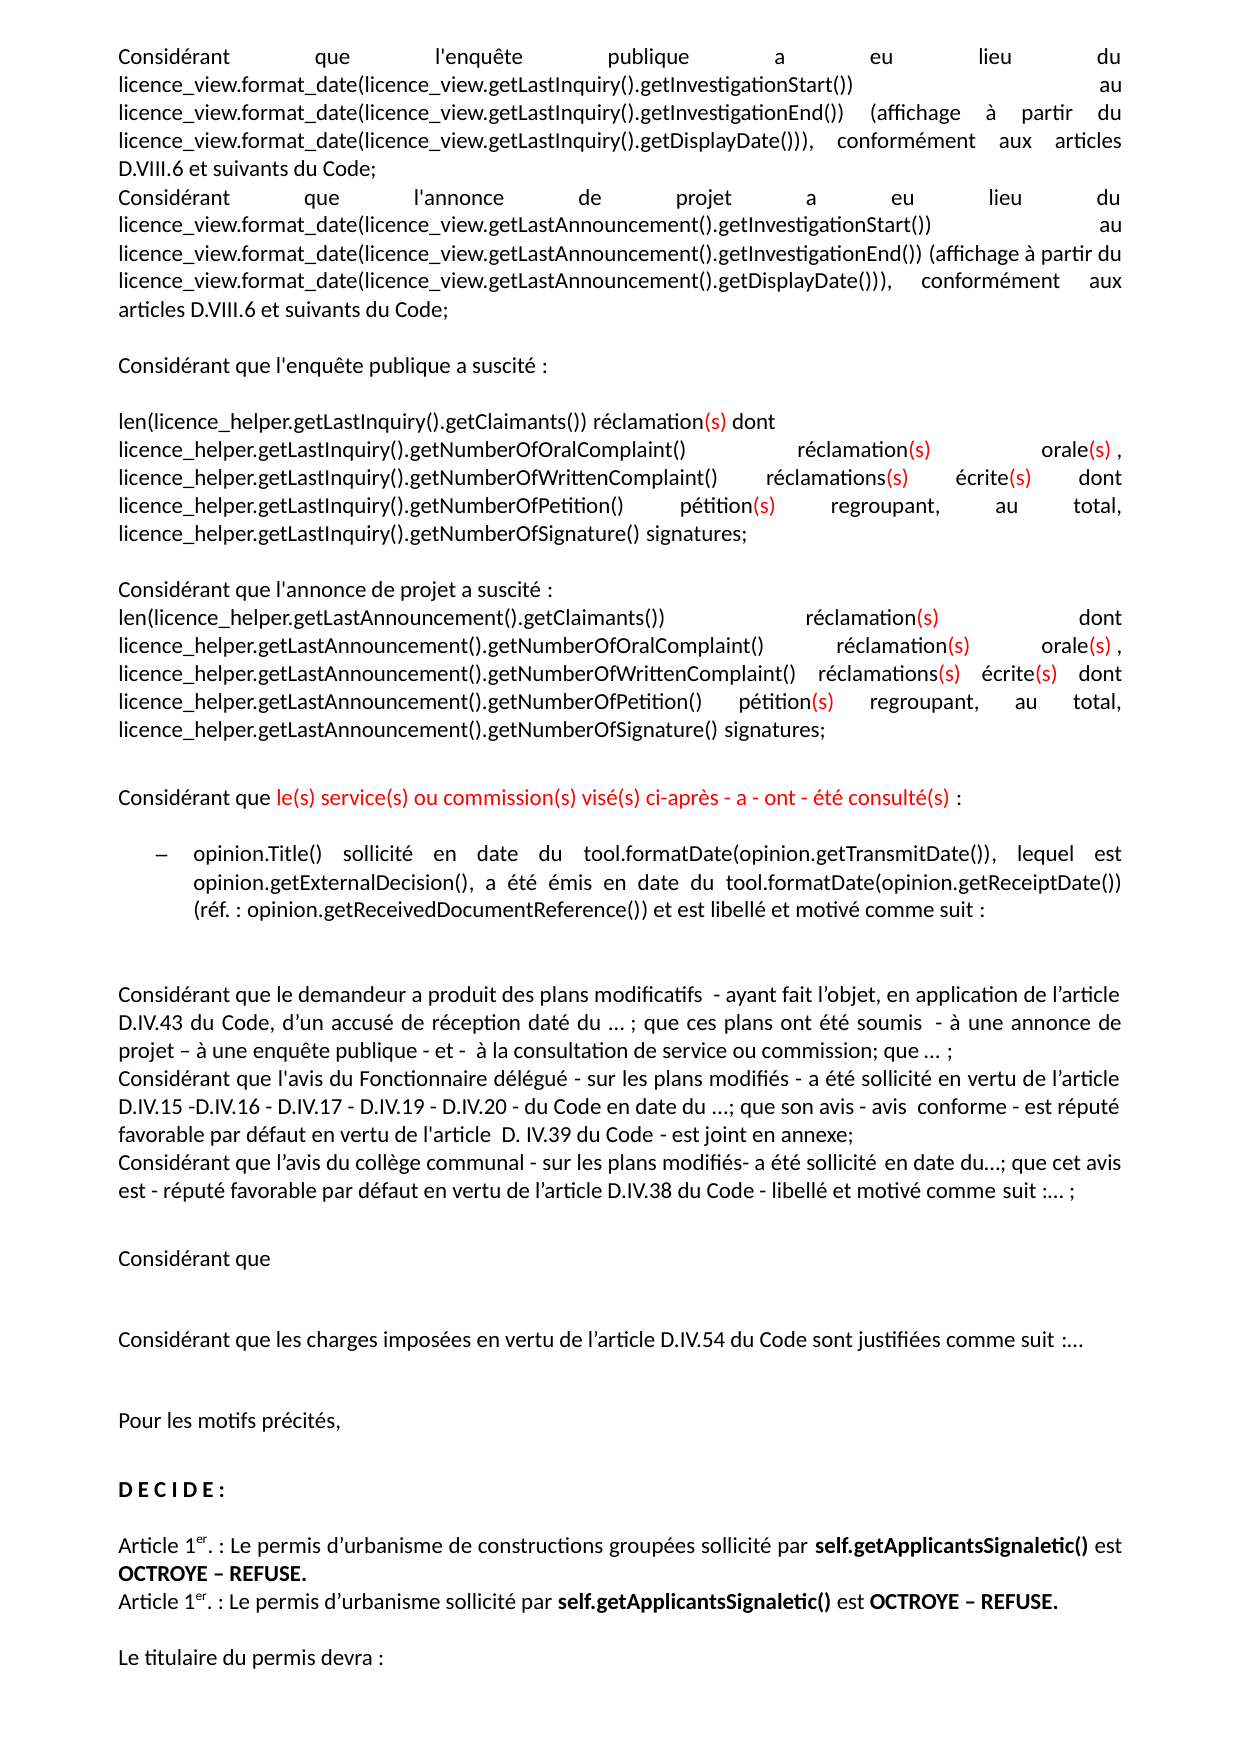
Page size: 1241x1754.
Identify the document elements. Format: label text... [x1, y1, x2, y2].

text licence_helper.getLastInquiry().getNumberOfOralComplaint() réclamation(s) orale(s) , licence_helper.getLastInquiry().getNumberOfWrittenComplaint() réclamations(s) écrite(s) dont licence_helper.getLastInquiry().getNumberOfPetition() pétition(s) regroupant, au total, licence_helper.getLastInquiry().getNumberOfSignature() signatures; [118, 435, 1122, 547]
text Considérant que l'avis du Fonctionnaire délégué - sur les plans modifiés - a été sollicité en vertu de l’article D.IV.15 -D.IV.16 - D.IV.17 - D.IV.19 - D.IV.20 - du Code en date du ...; que son avis - avis conforme - est réputé favorable par défaut en vertu de l'article D. IV.39 du Code - est joint en annexe; [118, 1064, 1122, 1148]
text Article 1er. : Le permis d’urbanisme de constructions groupées sollicité par self.getApplicantsSignaletic() est OCTROYE – REFUSE. [118, 1531, 1122, 1587]
text Considérant que l'annonce de projet a suscité : [118, 575, 1122, 603]
text Considérant que l'annonce de projet a eu lieu du licence_view.format_date(licence_view.getLastAnnouncement().getInvestigationStart()) au licence_view.format_date(licence_view.getLastAnnouncement().getInvestigationEnd()) (affichage à partir du licence_view.format_date(licence_view.getLastAnnouncement().getDisplayDate())), conformément aux articles D.VIII.6 et suivants du Code; [118, 183, 1122, 323]
text Considérant que l’avis du collège communal - sur les plans modifiés- a été sollicité en date du…; que cet avis est - réputé favorable par défaut en vertu de l’article D.IV.38 du Code - libellé et motivé comme suit :… ; [118, 1148, 1122, 1204]
text Article 1er. : Le permis d’urbanisme sollicité par self.getApplicantsSignaletic() est OCTROYE – REFUSE. [118, 1587, 1122, 1615]
text Considérant que le(s) service(s) ou commission(s) visé(s) ci-après - a - ont - été consulté(s) : [118, 783, 1122, 812]
text Considérant que les charges imposées en vertu de l’article D.IV.54 du Code sont justifiées comme suit :… [118, 1325, 1122, 1353]
text len(licence_helper.getLastInquiry().getClaimants()) réclamation(s) dont [118, 407, 1122, 435]
text Considérant que l'enquête publique a eu lieu du licence_view.format_date(licence_view.getLastInquiry().getInvestigationStart()) au licence_view.format_date(licence_view.getLastInquiry().getInvestigationEnd()) (affichage à partir du licence_view.format_date(licence_view.getLastInquiry().getDisplayDate())), conformément aux articles D.VIII.6 et suivants du Code; [118, 42, 1122, 183]
text Le titulaire du permis devra : [118, 1643, 1122, 1671]
text len(licence_helper.getLastAnnouncement().getClaimants()) réclamation(s) dont licence_helper.getLastAnnouncement().getNumberOfOralComplaint() réclamation(s) orale(s) , licence_helper.getLastAnnouncement().getNumberOfWrittenComplaint() réclamations(s) écrite(s) dont licence_helper.getLastAnnouncement().getNumberOfPetition() pétition(s) regroupant, au total, licence_helper.getLastAnnouncement().getNumberOfSignature() signatures; [118, 603, 1122, 743]
text Considérant que [118, 1244, 1122, 1272]
text Pour les motifs précités, [118, 1406, 1122, 1434]
text Considérant que le demandeur a produit des plans modificatifs - ayant fait l’objet, en application de l’article D.IV.43 du Code, d’un accusé de réception daté du … ; que ces plans ont été soumis - à une annonce de projet – à une enquête publique - et - à la consultation de service ou commission; que … ; [118, 980, 1122, 1064]
text Considérant que l'enquête publique a suscité : [118, 351, 1122, 379]
list opinion.Title() sollicité en date du tool.formatDate(opinion.getTransmitDate()), lequel est opinion.getExternalDecision(), a été émis en date du tool.formatDate(opinion.getReceiptDate()) (réf. : opinion.getReceivedDocumentReference()) et est libellé et motivé comme suit : [156, 839, 1122, 924]
text D E C I D E : [118, 1475, 1122, 1503]
